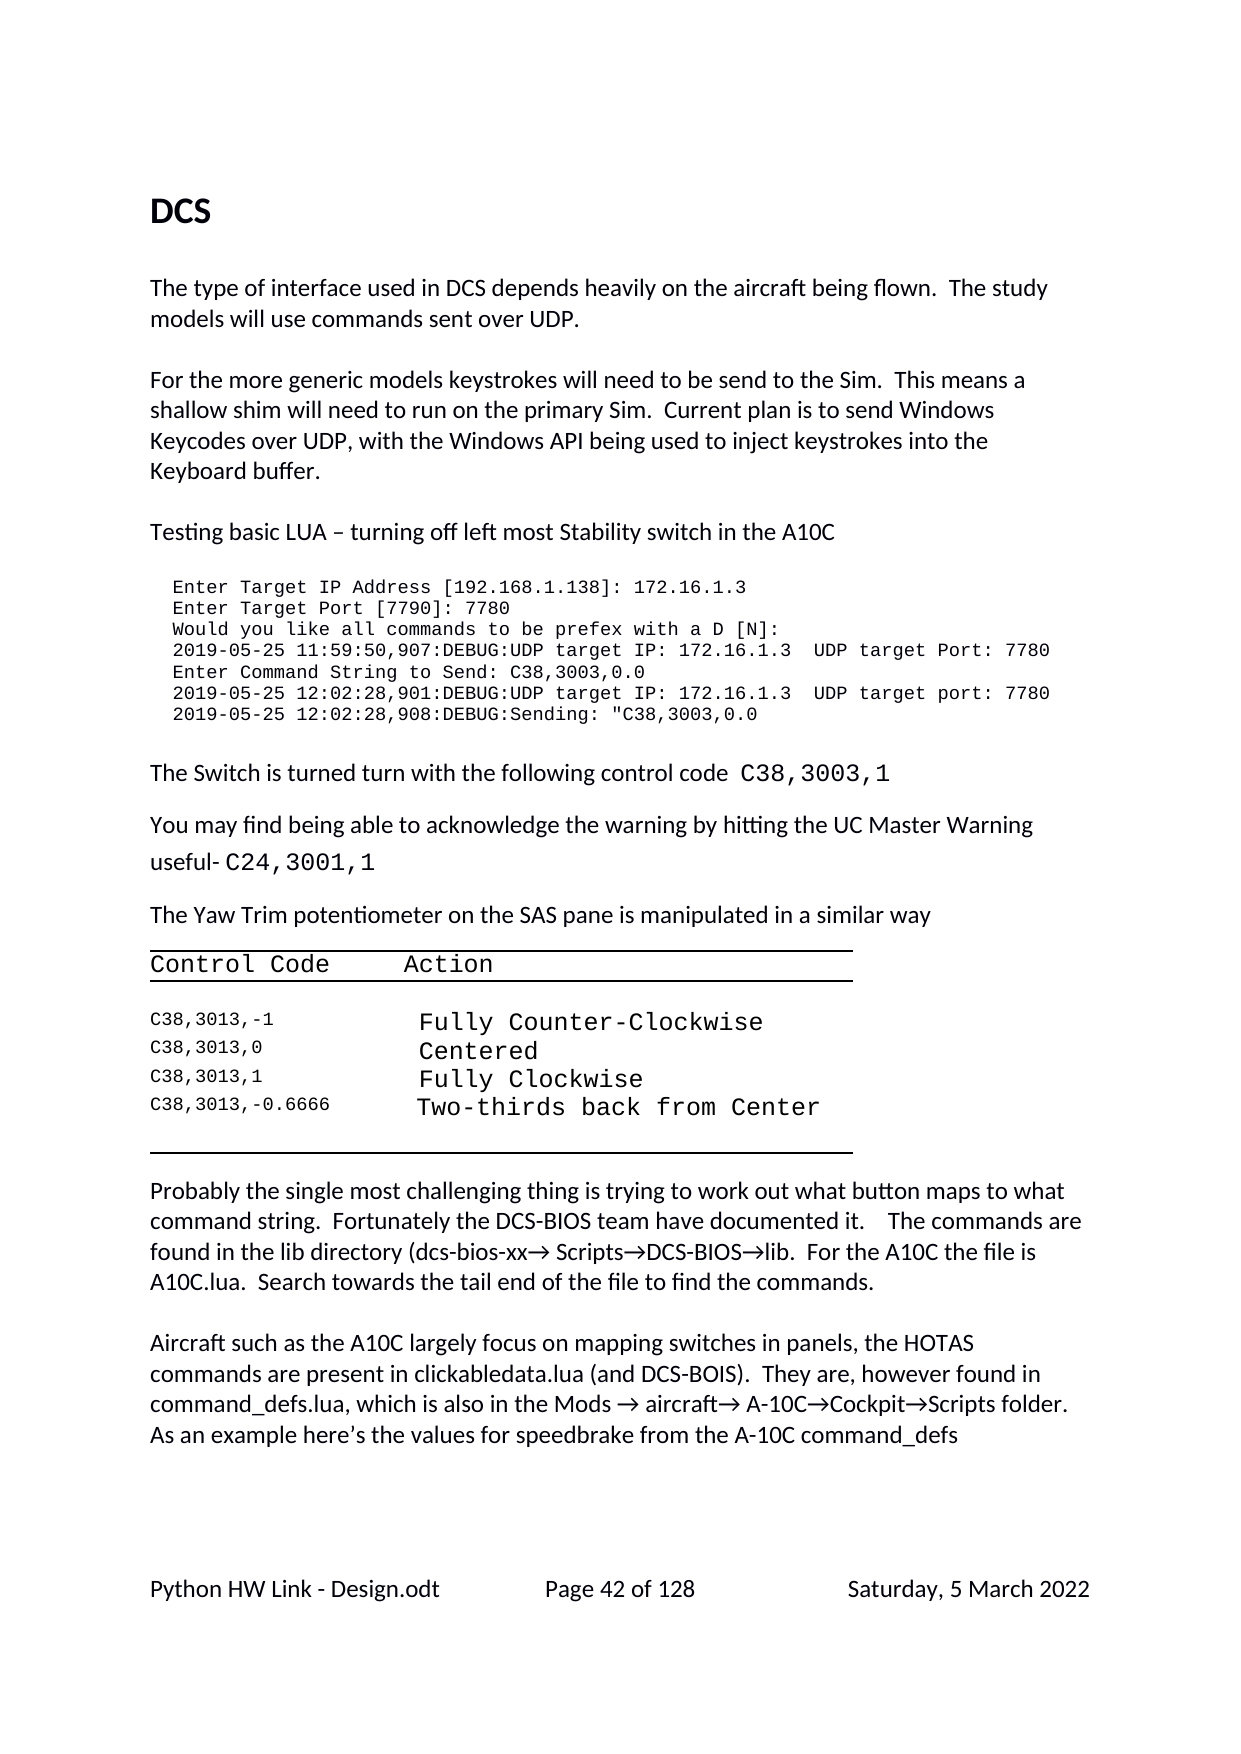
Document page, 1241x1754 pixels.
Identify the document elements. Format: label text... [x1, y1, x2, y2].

text Would you like all commands to be prefex with a D [N]: [150, 620, 1090, 641]
table_cell [404, 1123, 853, 1152]
text Probably the single most challenging thing is trying to work out what button maps to what command string. Fortunately the DCS-BIOS team have documented it. The commands are found in the lib directory (dcs-bios-xx→ Scripts→DCS-BIOS→lib. For the A10C the file is A10C.lua. Search towards the tail end of the file to find the commands. [150, 1175, 1090, 1297]
table_cell C38,3013,-0.6666 [150, 1095, 403, 1123]
text The Switch is turned turn with the following control code C38,3003,1 [150, 757, 1090, 788]
table_cell [150, 1123, 403, 1152]
table_cell Centered [404, 1038, 853, 1067]
text 2019-05-25 12:02:28,901:DEBUG:UDP target IP: 172.16.1.3 UDP target port: 7780 [150, 684, 1090, 705]
text Enter Target IP Address [192.168.1.138]: 172.16.1.3 [150, 577, 1090, 599]
text For the more generic models keystrokes will need to be send to the Sim. This means a shallow shim will need to run on the primary Sim. Current plan is to send Windows Keycodes over UDP, with the Windows API being used to inject keystrokes into the Keyboard buffer. [150, 364, 1090, 486]
table_cell Two-thirds back from Center [404, 1095, 853, 1123]
table_cell C38,3013,0 [150, 1038, 403, 1067]
text Enter Target Port [7790]: 7780 [150, 599, 1090, 620]
table_cell Fully Counter-Clockwise [404, 1010, 853, 1038]
table_cell C38,3013,1 [150, 1067, 403, 1095]
text The Yaw Trim potentiometer on the SAS pane is manipulated in a similar way [150, 899, 1090, 929]
text 2019-05-25 11:59:50,907:DEBUG:UDP target IP: 172.16.1.3 UDP target Port: 7780 [150, 641, 1090, 662]
table_cell [404, 982, 853, 1010]
table_cell Fully Clockwise [404, 1067, 853, 1095]
table_header Control Code [150, 952, 403, 980]
text Aircraft such as the A10C largely focus on mapping switches in panels, the HOTAS commands are present in clickabledata.lua (and DCS-BOIS). They are, however found in command_defs.lua, which is also in the Mods → aircraft→ A-10C→Cockpit→Scripts folder. As an example here’s the values for speedbrake from the A-10C command_defs [150, 1327, 1090, 1449]
text Testing basic LUA – turning off left most Stability switch in the A10C [150, 516, 1090, 547]
table_header Action [404, 952, 853, 980]
table_cell [150, 982, 403, 1010]
text You may find being able to acknowledge the warning by hitting the UC Master Warning useful- C24,3001,1 [150, 810, 1090, 878]
text Enter Command String to Send: C38,3003,0.0 [150, 662, 1090, 684]
table_cell C38,3013,-1 [150, 1010, 403, 1038]
text 2019-05-25 12:02:28,908:DEBUG:Sending: "C38,3003,0.0 [150, 705, 1090, 726]
subtitle DCS [150, 187, 1090, 233]
text The type of interface used in DCS depends heavily on the aircraft being flown. The study models will use commands sent over UDP. [150, 272, 1090, 333]
